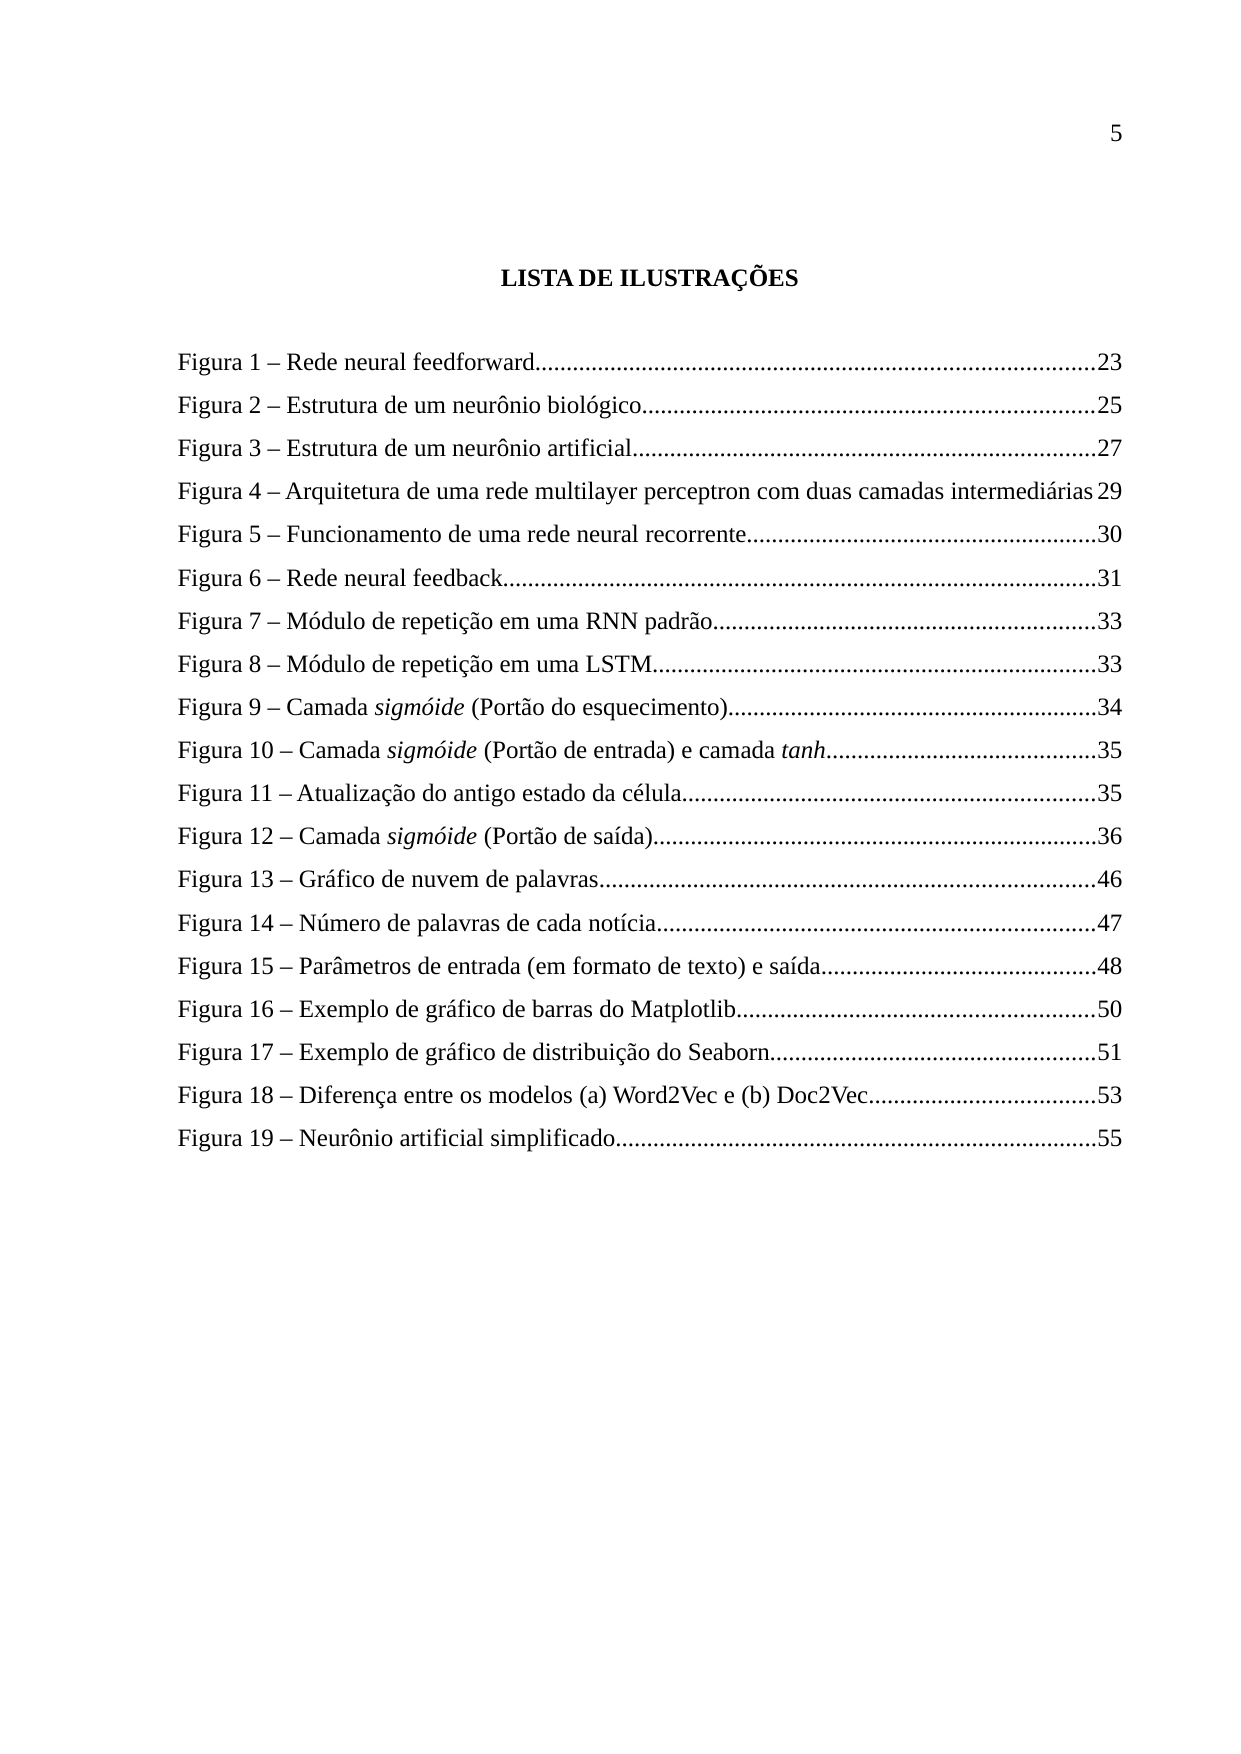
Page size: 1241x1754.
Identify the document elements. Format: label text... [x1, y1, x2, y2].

text Figura 4 – Arquitetura de uma rede multilayer perceptron com duas camadas intermediárias 29 [177, 476, 1122, 505]
text Figura 10 – Camada sigmóide (Portão de entrada) e camada tanh 35 [177, 735, 1122, 764]
text Figura 11 – Atualização do antigo estado da célula 35 [177, 778, 1122, 807]
text Figura 18 – Diferença entre os modelos (a) Word2Vec e (b) Doc2Vec 53 [177, 1080, 1122, 1109]
text Figura 14 – Número de palavras de cada notícia 47 [177, 908, 1122, 936]
text Figura 3 – Estrutura de um neurônio artificial 27 [177, 433, 1122, 462]
text Figura 19 – Neurônio artificial simplificado 55 [177, 1123, 1122, 1152]
text Figura 7 – Módulo de repetição em uma RNN padrão 33 [177, 606, 1122, 634]
text Figura 1 – Rede neural feedforward 23 [177, 347, 1122, 376]
subtitle LISTA DE ILUSTRAÇÕES [177, 263, 1122, 291]
text Figura 17 – Exemplo de gráfico de distribuição do Seaborn 51 [177, 1037, 1122, 1066]
text Figura 8 – Módulo de repetição em uma LSTM 33 [177, 649, 1122, 678]
text Figura 13 – Gráfico de nuvem de palavras 46 [177, 864, 1122, 893]
text Figura 6 – Rede neural feedback 31 [177, 563, 1122, 591]
text Figura 16 – Exemplo de gráfico de barras do Matplotlib 50 [177, 994, 1122, 1023]
text Figura 9 – Camada sigmóide (Portão do esquecimento) 34 [177, 692, 1122, 721]
text Figura 12 – Camada sigmóide (Portão de saída) 36 [177, 821, 1122, 850]
text Figura 15 – Parâmetros de entrada (em formato de texto) e saída 48 [177, 951, 1122, 979]
text Figura 5 – Funcionamento de uma rede neural recorrente 30 [177, 519, 1122, 548]
text Figura 2 – Estrutura de um neurônio biológico 25 [177, 390, 1122, 419]
